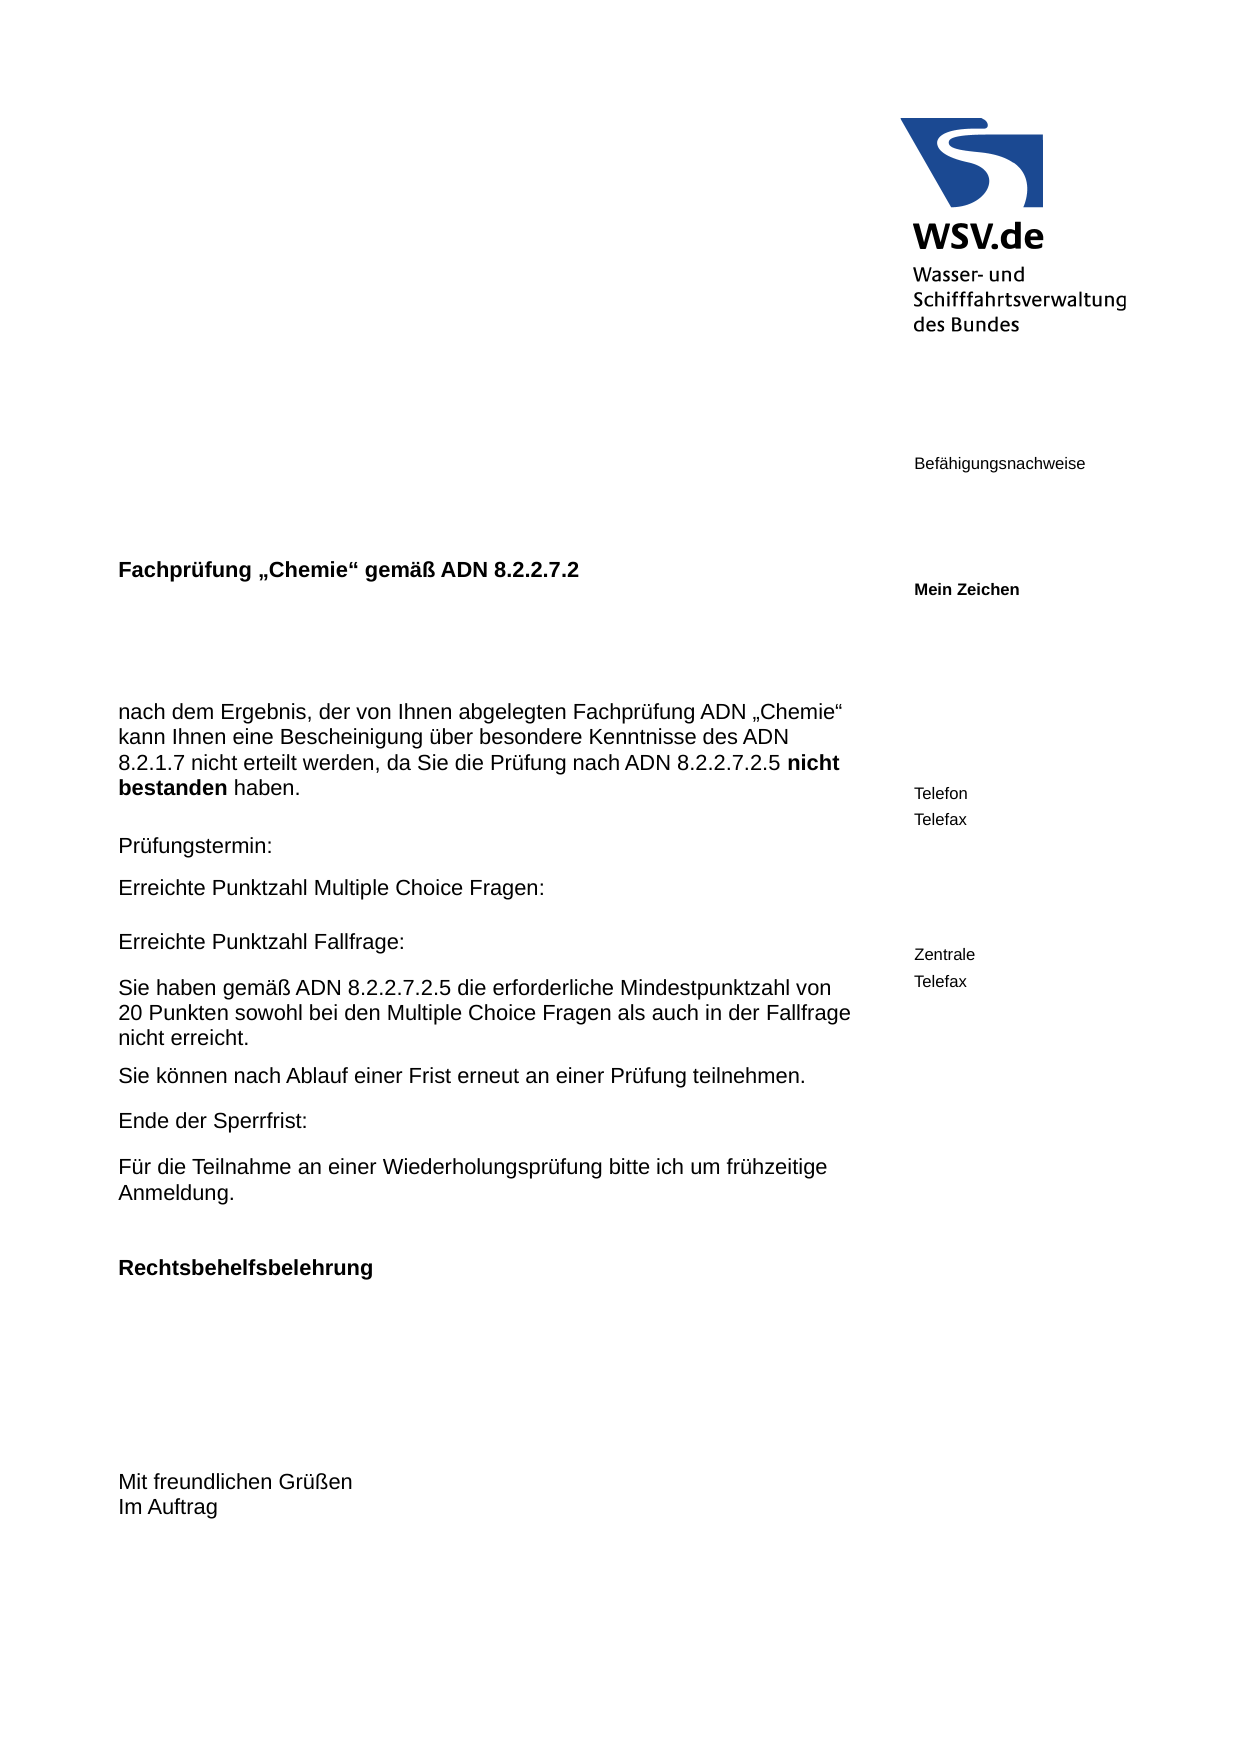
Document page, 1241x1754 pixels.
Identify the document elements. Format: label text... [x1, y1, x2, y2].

picture [900, 118, 1126, 332]
text Fachprüfung „Chemie“ gemäß ADN 8.2.2.7.2 [118, 557, 862, 582]
text Prüfungstermin: [118, 825, 279, 867]
text Telefon [909, 780, 983, 806]
text Mit freundlichen Grüßen [118, 1469, 862, 1494]
text Telefax [909, 806, 983, 833]
text [834, 1100, 862, 1142]
text [839, 867, 862, 908]
text Ende der Sperrfrist: [118, 1100, 308, 1142]
text Sie können nach Ablauf einer Frist erneut an einer Prüfung teilnehmen. [118, 1063, 862, 1088]
text [828, 825, 862, 867]
text Zentrale [909, 941, 983, 968]
text Für die Teilnahme an einer Wiederholungsprüfung bitte ich um frühzeitige Anmeldung. [118, 1154, 862, 1205]
text Im Auftrag [118, 1494, 862, 1519]
text Rechtsbehelfsbelehrung [118, 1255, 862, 1280]
text Erreichte Punktzahl Multiple Choice Fragen: [118, 867, 545, 908]
text Befähigungsnachweise [909, 451, 1175, 473]
text Telefax [909, 968, 983, 994]
text Mein Zeichen [909, 577, 1175, 599]
text Sie haben gemäß ADN 8.2.2.7.2.5 die erforderliche Mindestpunktzahl von 20 Punkten sowohl bei den Multiple Choice Fragen als auch in der Fallfrage nicht erreicht. [118, 974, 862, 1050]
text nach dem Ergebnis, der von Ihnen abgelegten Fachprüfung ADN „Chemie“ kann Ihnen eine Bescheinigung über besondere Kenntnisse des ADN 8.2.1.7 nicht erteilt werden, da Sie die Prüfung nach ADN 8.2.2.7.2.5 nicht bestanden haben. [118, 699, 862, 800]
text Erreichte Punktzahl Fallfrage: [118, 921, 405, 962]
